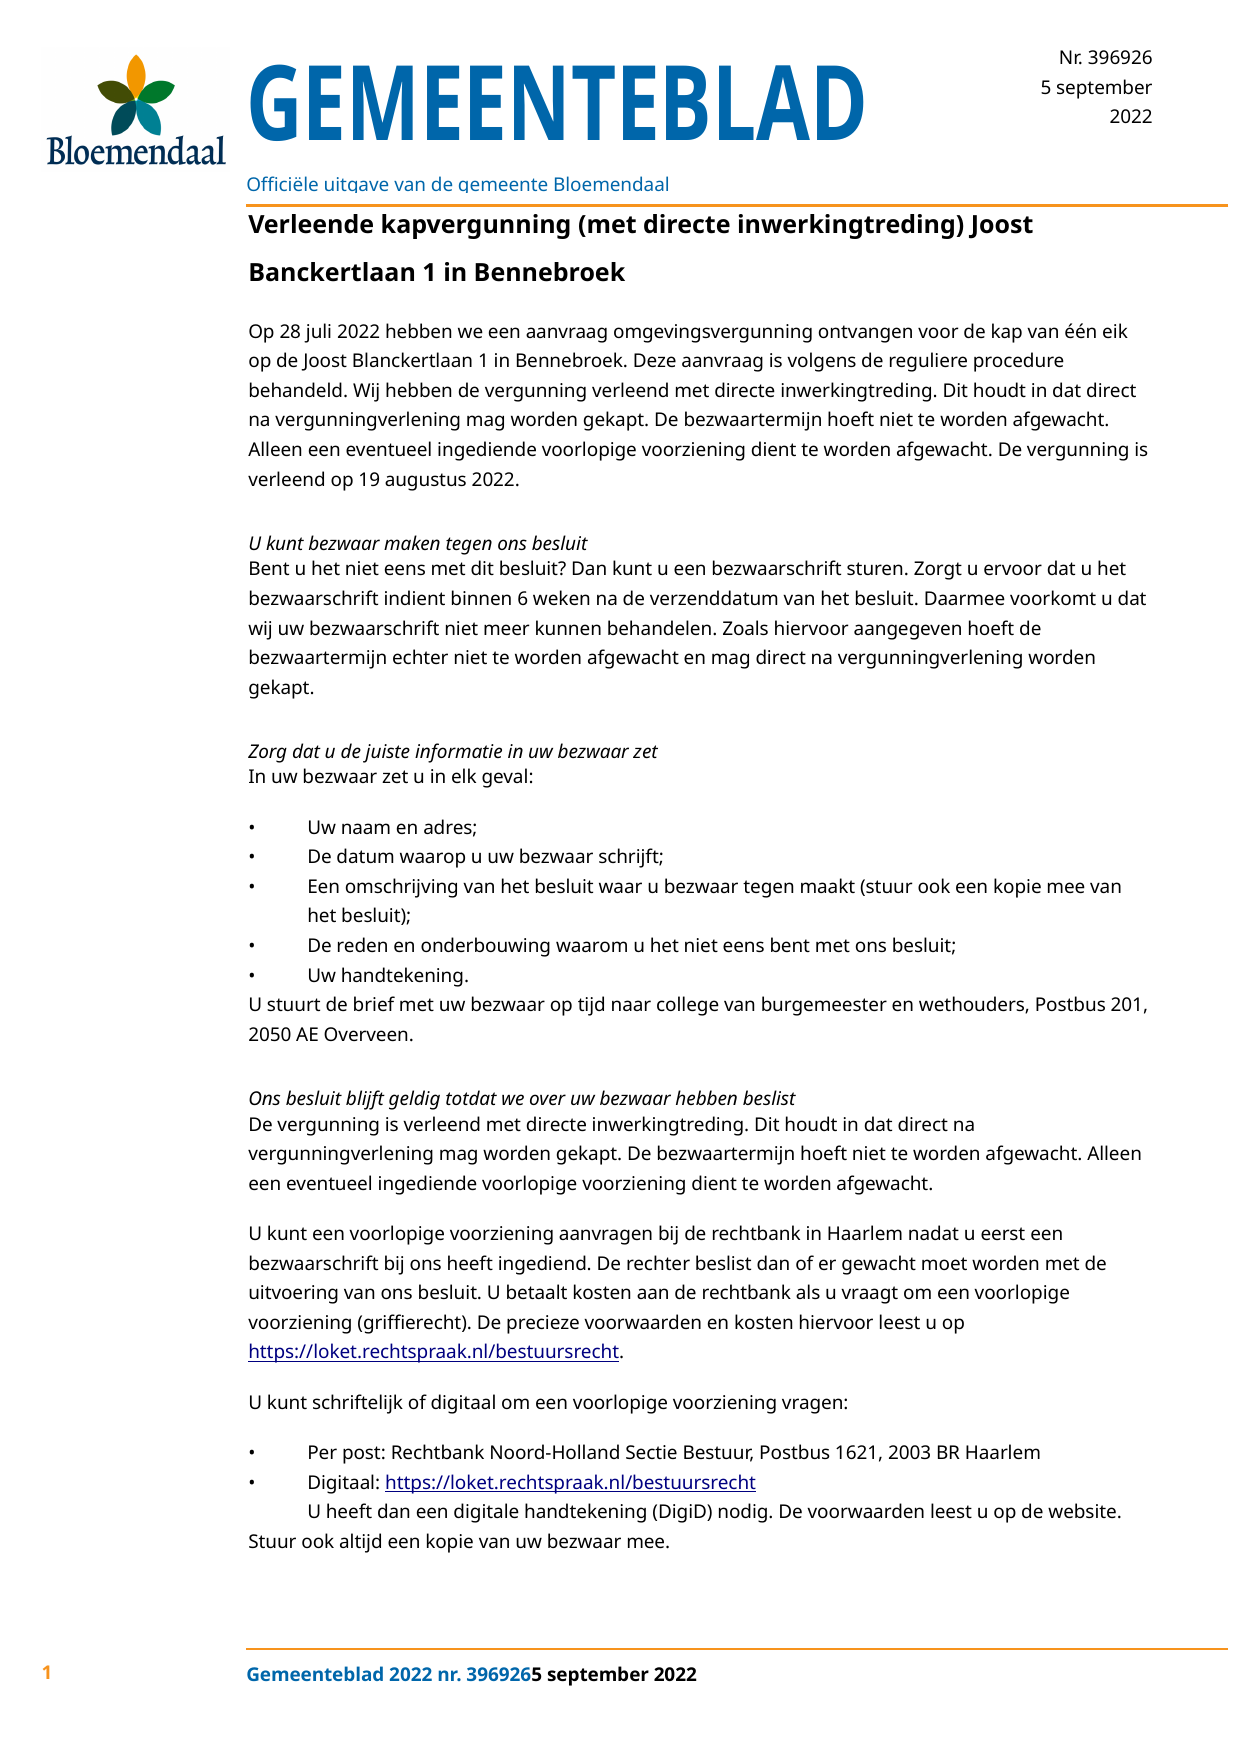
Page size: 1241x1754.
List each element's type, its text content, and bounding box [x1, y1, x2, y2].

text Zorg dat u de juiste informatie in uw bezwaar zet [248, 738, 1152, 763]
text Bent u het niet eens met dit besluit? Dan kunt u een bezwaarschrift sturen. Zorgt u ervoor dat u het bezwaarschrift indient binnen 6 weken na de verzenddatum van het besluit. Daarmee voorkomt u dat wij uw bezwaarschrift niet meer kunnen behandelen. Zoals hiervoor aangegeven hoeft de bezwaartermijn echter niet te worden afgewacht en mag direct na vergunningverlening worden gekapt. [248, 556, 1152, 699]
picture [41, 47, 231, 172]
text Ons besluit blijft geldig totdat we over uw bezwaar hebben beslist [248, 1085, 1152, 1111]
text U kunt een voorlopige voorziening aanvragen bij de rechtbank in Haarlem nadat u eerst een bezwaarschrift bij ons heeft ingediend. De rechter beslist dan of er gewacht moet worden met de uitvoering van ons besluit. U betaalt kosten aan de rechtbank als u vraagt om een voorlopige voorziening (griffierecht). De precieze voorwaarden en kosten hiervoor leest u op https://loket.rechtspraak.nl/bestuursrecht. [248, 1220, 1152, 1364]
text In uw bezwaar zet u in elk geval: [248, 763, 1152, 789]
list Per post: Rechtbank Noord-Holland Sectie Bestuur, Postbus 1621, 2003 BR Haarlem [248, 1439, 1152, 1465]
list Een omschrijving van het besluit waar u bezwaar tegen maakt (stuur ook een kopie mee van het besluit); [248, 873, 1152, 928]
text De vergunning is verleend met directe inwerkingtreding. Dit houdt in dat direct na vergunningverlening mag worden gekapt. De bezwaartermijn hoeft niet te worden afgewacht. Alleen een eventueel ingediende voorlopige voorziening dient te worden afgewacht. [248, 1111, 1152, 1196]
list Uw handtekening. [248, 962, 1152, 988]
list Uw naam en adres; [248, 814, 1152, 840]
list De datum waarop u uw bezwaar schrijft; [248, 843, 1152, 869]
list De reden en onderbouwing waarom u het niet eens bent met ons besluit; [248, 932, 1152, 958]
list U heeft dan een digitale handtekening (DigiD) nodig. De voorwaarden leest u op de website. [248, 1499, 1152, 1524]
text U kunt schriftelijk of digitaal om een voorlopige voorziening vragen: [248, 1389, 1152, 1415]
text U kunt bezwaar maken tegen ons besluit [248, 530, 1152, 556]
list Digitaal: https://loket.rechtspraak.nl/bestuursrecht [248, 1469, 1152, 1495]
text Op 28 juli 2022 hebben we een aanvraag omgevingsvergunning ontvangen voor de kap van één eik op de Joost Blanckertlaan 1 in Bennebroek. Deze aanvraag is volgens de reguliere procedure behandeld. Wij hebben de vergunning verleend met directe inwerkingtreding. Dit houdt in dat direct na vergunningverlening mag worden gekapt. De bezwaartermijn hoeft niet te worden afgewacht. Alleen een eventueel ingediende voorlopige voorziening dient te worden afgewacht. De vergunning is verleend op 19 augustus 2022. [248, 318, 1152, 492]
text U stuurt de brief met uw bezwaar op tijd naar college van burgemeester en wethouders, Postbus 201, 2050 AE Overveen. [248, 991, 1152, 1047]
text Verleende kapvergunning (met directe inwerkingtreding) Joost Banckertlaan 1 in Bennebroek [248, 207, 1152, 288]
text Stuur ook altijd een kopie van uw bezwaar mee. [248, 1528, 1152, 1554]
